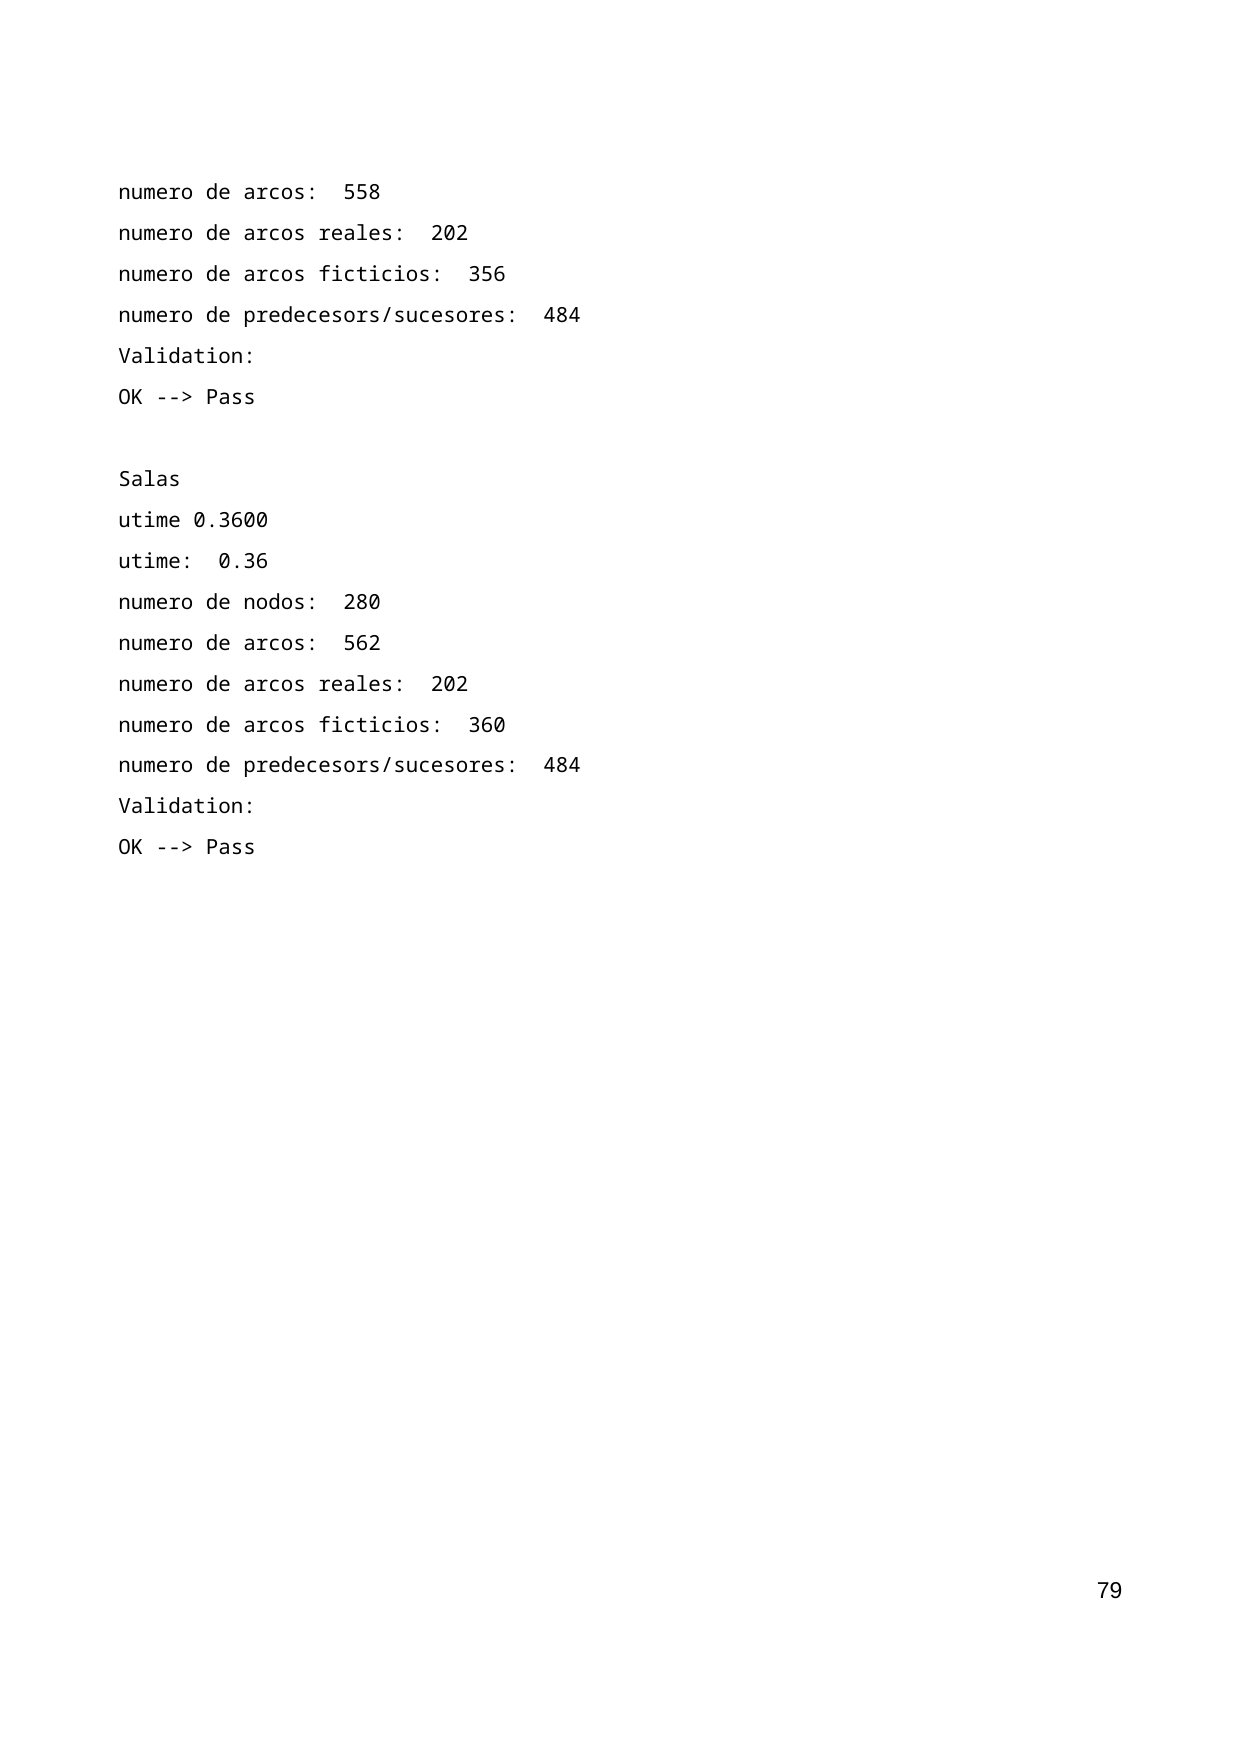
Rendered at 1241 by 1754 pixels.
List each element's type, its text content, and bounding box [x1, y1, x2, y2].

text OK --> Pass [118, 382, 1122, 410]
text numero de predecesors/sucesores: 484 [118, 751, 1122, 779]
text Validation: [118, 792, 1122, 820]
text utime: 0.36 [118, 546, 1122, 574]
text utime 0.3600 [118, 505, 1122, 533]
text numero de arcos reales: 202 [118, 669, 1122, 697]
text numero de predecesors/sucesores: 484 [118, 300, 1122, 328]
text numero de nodos: 280 [118, 587, 1122, 615]
text numero de arcos reales: 202 [118, 218, 1122, 247]
text numero de arcos ficticios: 356 [118, 259, 1122, 287]
text numero de arcos ficticios: 360 [118, 710, 1122, 738]
text numero de arcos: 558 [118, 177, 1122, 206]
text OK --> Pass [118, 832, 1122, 861]
text Salas [118, 464, 1122, 492]
text Validation: [118, 341, 1122, 369]
text numero de arcos: 562 [118, 628, 1122, 656]
